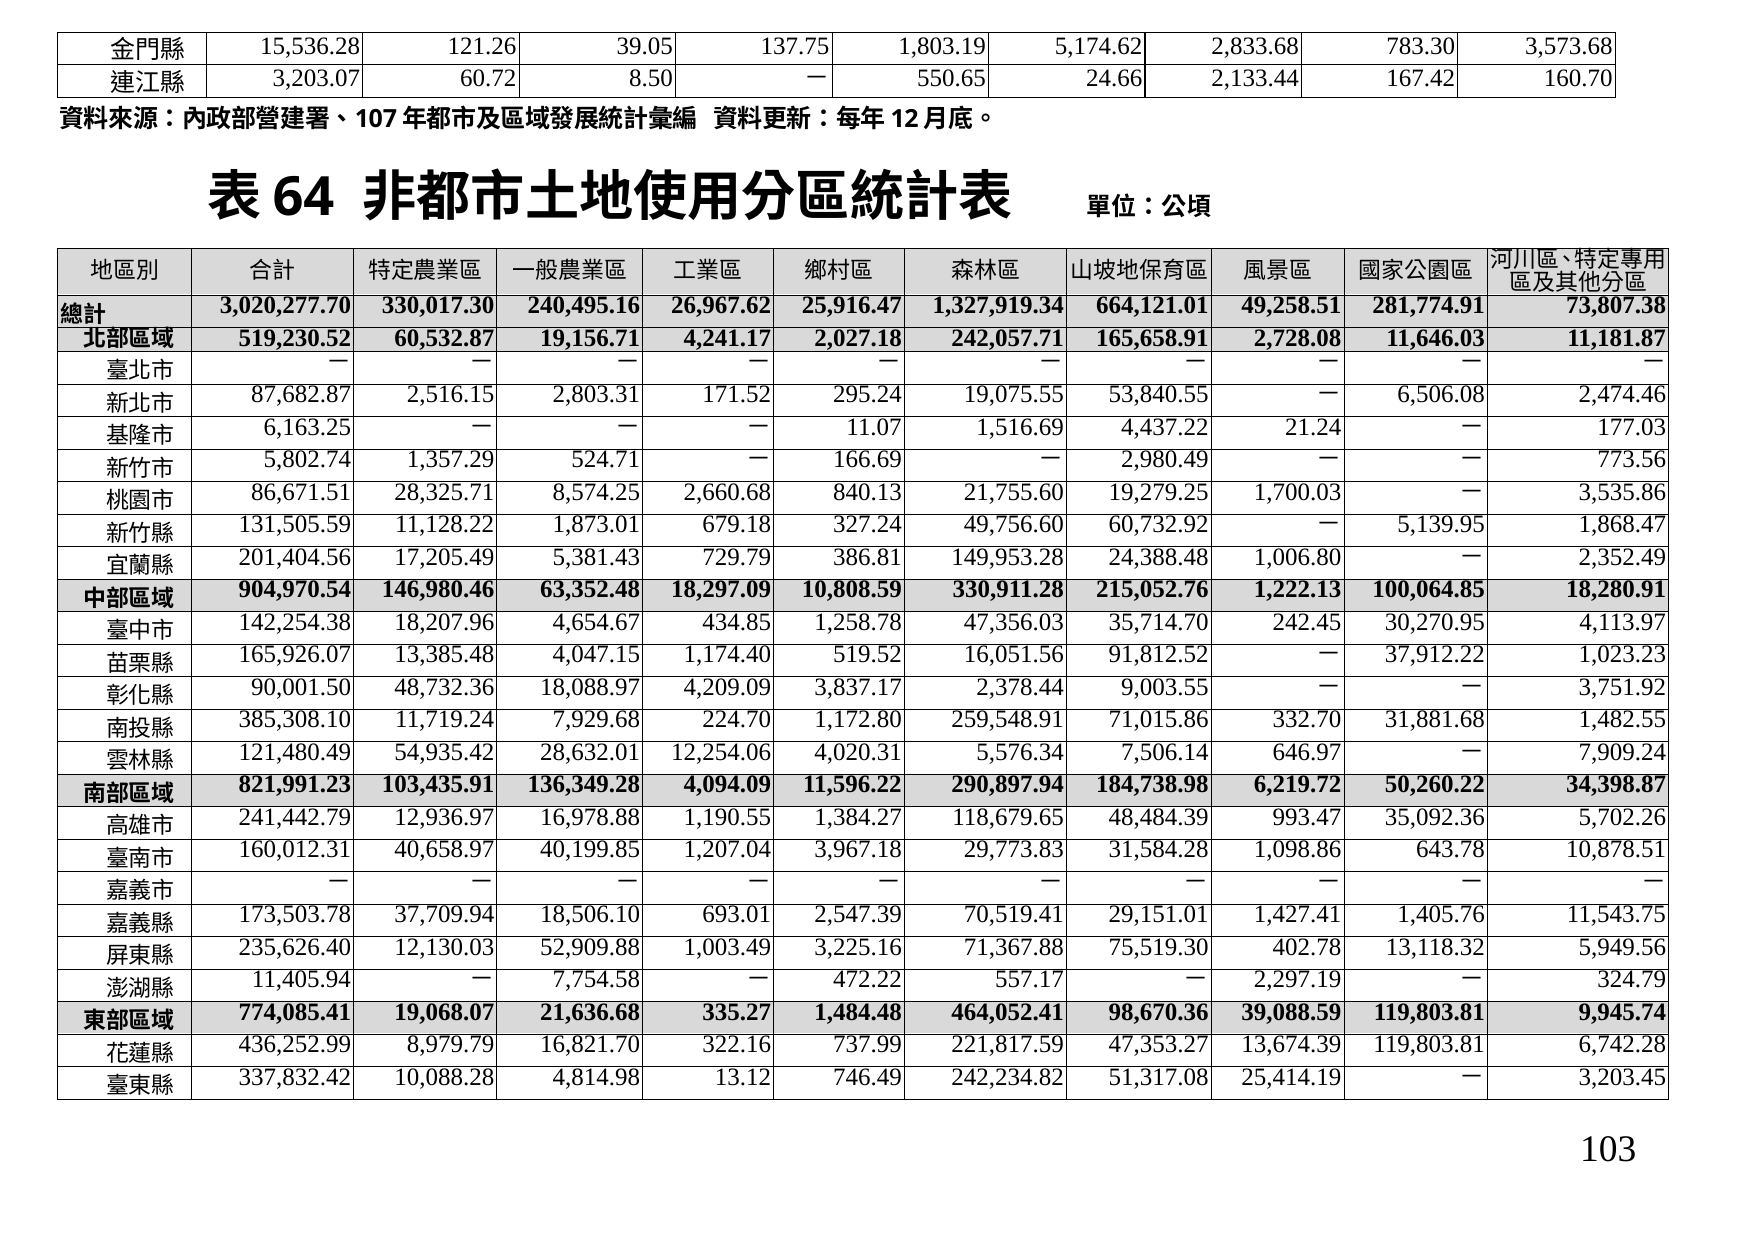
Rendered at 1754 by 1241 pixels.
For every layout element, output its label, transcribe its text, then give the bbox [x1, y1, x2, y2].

table_cell － [905, 352, 1066, 383]
table_cell 90,001.50 [192, 677, 353, 708]
table_cell 2,133.44 [1146, 65, 1301, 97]
table_cell 24,388.48 [1067, 547, 1211, 578]
table_cell 18,280.91 [1488, 580, 1668, 611]
table_cell 2,352.49 [1488, 547, 1668, 578]
table_cell 242,057.71 [905, 328, 1066, 351]
table_cell 1,357.29 [354, 450, 496, 481]
table_cell 29,151.01 [1067, 905, 1211, 936]
table_cell 5,576.34 [905, 742, 1066, 773]
table_header 合計 [192, 249, 353, 294]
table_cell 386.81 [774, 547, 904, 578]
table_cell 160.70 [1458, 65, 1615, 97]
table_cell 8,979.79 [354, 1035, 496, 1066]
table_cell 904,970.54 [192, 580, 353, 611]
table_cell 322.16 [643, 1035, 773, 1066]
table_cell － [1345, 417, 1487, 448]
table_cell 327.24 [774, 515, 904, 546]
table_cell 119,803.81 [1345, 1035, 1487, 1066]
table_cell 121,480.49 [192, 742, 353, 773]
table_cell 773.56 [1488, 450, 1668, 481]
table_cell 39,088.59 [1212, 1002, 1344, 1033]
table_cell 184,738.98 [1067, 775, 1211, 806]
table_cell － [1345, 352, 1487, 383]
table_cell 52,909.88 [497, 937, 642, 968]
table_cell 87,682.87 [192, 385, 353, 416]
table_cell － [1345, 450, 1487, 481]
table_cell 19,075.55 [905, 385, 1066, 416]
table_cell 519,230.52 [192, 328, 353, 351]
table_cell 2,474.46 [1488, 385, 1668, 416]
table_cell － [1212, 352, 1344, 383]
table_cell 1,222.13 [1212, 580, 1344, 611]
table_cell 332.70 [1212, 710, 1344, 741]
table_cell － [1488, 352, 1668, 383]
table_cell 18,088.97 [497, 677, 642, 708]
table_cell 146,980.46 [354, 580, 496, 611]
table_cell 1,700.03 [1212, 482, 1344, 513]
table_cell 1,868.47 [1488, 515, 1668, 546]
table_cell 137.75 [676, 33, 832, 64]
table_cell 472.22 [774, 970, 904, 1001]
table_cell 7,754.58 [497, 970, 642, 1001]
table_cell 12,936.97 [354, 807, 496, 838]
table_cell － [1345, 482, 1487, 513]
table_cell 新竹縣 [58, 515, 191, 546]
table_cell 11,128.22 [354, 515, 496, 546]
table_cell 1,190.55 [643, 807, 773, 838]
table_cell 167.42 [1302, 65, 1457, 97]
table_cell 18,207.96 [354, 612, 496, 643]
table_cell － [1067, 352, 1211, 383]
table_cell 173,503.78 [192, 905, 353, 936]
table_cell 連江縣 [58, 65, 206, 97]
table_cell 11,405.94 [192, 970, 353, 1001]
table_cell － [354, 970, 496, 1001]
table_header 鄉村區 [774, 249, 904, 294]
subtitle 資料來源：內政部營建署、107年都市及區域發展統計彙編 資料更新：每年12月底。 [59, 98, 1636, 135]
table_cell 993.47 [1212, 807, 1344, 838]
table_cell 337,832.42 [192, 1067, 353, 1098]
table_cell 28,632.01 [497, 742, 642, 773]
table_cell 30,270.95 [1345, 612, 1487, 643]
table_cell 324.79 [1488, 970, 1668, 1001]
table_cell 新北市 [58, 385, 191, 416]
table_cell 557.17 [905, 970, 1066, 1001]
table_cell 1,172.80 [774, 710, 904, 741]
table_cell 524.71 [497, 450, 642, 481]
table_cell 177.03 [1488, 417, 1668, 448]
table_cell 19,156.71 [497, 328, 642, 351]
table_cell 嘉義市 [58, 872, 191, 903]
table_cell 40,199.85 [497, 840, 642, 871]
table_cell － [1212, 515, 1344, 546]
table_cell 11,596.22 [774, 775, 904, 806]
table_cell 2,728.08 [1212, 328, 1344, 351]
table_cell － [354, 417, 496, 448]
table_cell 南投縣 [58, 710, 191, 741]
table_cell 100,064.85 [1345, 580, 1487, 611]
table_cell 679.18 [643, 515, 773, 546]
table_cell 54,935.42 [354, 742, 496, 773]
table_cell 4,094.09 [643, 775, 773, 806]
table_cell 2,297.19 [1212, 970, 1344, 1001]
table_cell 13,118.32 [1345, 937, 1487, 968]
table_cell 160,012.31 [192, 840, 353, 871]
table_cell 3,573.68 [1458, 33, 1615, 64]
table_cell 166.69 [774, 450, 904, 481]
table_cell 774,085.41 [192, 1002, 353, 1033]
table_cell － [1212, 385, 1344, 416]
table_cell 2,547.39 [774, 905, 904, 936]
table_cell － [643, 970, 773, 1001]
table_cell 1,327,919.34 [905, 296, 1066, 327]
table_cell 8.50 [520, 65, 675, 97]
table_cell 18,506.10 [497, 905, 642, 936]
table_cell 434.85 [643, 612, 773, 643]
table_cell 221,817.59 [905, 1035, 1066, 1066]
table_cell 4,437.22 [1067, 417, 1211, 448]
table_cell 1,258.78 [774, 612, 904, 643]
table_cell 16,978.88 [497, 807, 642, 838]
table_cell － [643, 872, 773, 903]
table_cell 2,378.44 [905, 677, 1066, 708]
table_cell 13,674.39 [1212, 1035, 1344, 1066]
table_header 河川區、特定專用區及其他分區 [1488, 249, 1668, 294]
table_cell － [774, 872, 904, 903]
table_cell 臺南市 [58, 840, 191, 871]
table_cell 1,207.04 [643, 840, 773, 871]
table_header 國家公園區 [1345, 249, 1487, 294]
table_cell 103,435.91 [354, 775, 496, 806]
table_cell 60,532.87 [354, 328, 496, 351]
table_cell 165,658.91 [1067, 328, 1211, 351]
table_cell 6,506.08 [1345, 385, 1487, 416]
table_cell 259,548.91 [905, 710, 1066, 741]
table_cell 屏東縣 [58, 937, 191, 968]
table_cell 18,297.09 [643, 580, 773, 611]
table_cell 3,837.17 [774, 677, 904, 708]
table_cell － [676, 65, 832, 97]
table_cell 37,912.22 [1345, 645, 1487, 676]
table_cell 35,714.70 [1067, 612, 1211, 643]
table_cell 119,803.81 [1345, 1002, 1487, 1033]
table_cell － [643, 352, 773, 383]
table_cell － [1345, 970, 1487, 1001]
table_cell － [774, 352, 904, 383]
table_cell 1,405.76 [1345, 905, 1487, 936]
table_cell 1,023.23 [1488, 645, 1668, 676]
table_cell 242,234.82 [905, 1067, 1066, 1098]
table_cell 4,654.67 [497, 612, 642, 643]
table_cell 40,658.97 [354, 840, 496, 871]
table_cell 330,911.28 [905, 580, 1066, 611]
table_cell 165,926.07 [192, 645, 353, 676]
table_cell 中部區域 [58, 580, 191, 611]
table_cell 6,163.25 [192, 417, 353, 448]
table_cell － [643, 450, 773, 481]
table_cell 50,260.22 [1345, 775, 1487, 806]
table_cell － [1345, 677, 1487, 708]
table_cell 295.24 [774, 385, 904, 416]
table_cell 10,088.28 [354, 1067, 496, 1098]
table_cell 21.24 [1212, 417, 1344, 448]
table_cell 746.49 [774, 1067, 904, 1098]
table_cell 東部區域 [58, 1002, 191, 1033]
table_cell 16,821.70 [497, 1035, 642, 1066]
table_cell 6,742.28 [1488, 1035, 1668, 1066]
table_cell 335.27 [643, 1002, 773, 1033]
table_cell 11.07 [774, 417, 904, 448]
table_cell 12,254.06 [643, 742, 773, 773]
table_cell 5,381.43 [497, 547, 642, 578]
table_cell 15,536.28 [207, 33, 362, 64]
table_cell 664,121.01 [1067, 296, 1211, 327]
table_cell － [1212, 872, 1344, 903]
table_cell 1,873.01 [497, 515, 642, 546]
table_cell 47,356.03 [905, 612, 1066, 643]
table_cell 4,047.15 [497, 645, 642, 676]
table_cell 436,252.99 [192, 1035, 353, 1066]
table_cell 402.78 [1212, 937, 1344, 968]
table_cell 11,181.87 [1488, 328, 1668, 351]
table_cell 16,051.56 [905, 645, 1066, 676]
table_cell 5,802.74 [192, 450, 353, 481]
table_cell 北部區域 [58, 328, 191, 351]
table_cell 25,414.19 [1212, 1067, 1344, 1098]
table_cell 新竹市 [58, 450, 191, 481]
table_cell 224.70 [643, 710, 773, 741]
table_cell 49,756.60 [905, 515, 1066, 546]
table_cell 5,702.26 [1488, 807, 1668, 838]
table_cell 28,325.71 [354, 482, 496, 513]
table_header 山坡地保育區 [1067, 249, 1211, 294]
table_cell 10,808.59 [774, 580, 904, 611]
table_cell 7,506.14 [1067, 742, 1211, 773]
table_cell 5,949.56 [1488, 937, 1668, 968]
table_cell 31,584.28 [1067, 840, 1211, 871]
table_cell 48,484.39 [1067, 807, 1211, 838]
table_cell 31,881.68 [1345, 710, 1487, 741]
table_cell － [1212, 677, 1344, 708]
table_cell 63,352.48 [497, 580, 642, 611]
table_cell 86,671.51 [192, 482, 353, 513]
table_cell 1,384.27 [774, 807, 904, 838]
table_cell － [1212, 450, 1344, 481]
table_cell 26,967.62 [643, 296, 773, 327]
table_header 地區別 [58, 249, 191, 294]
table_cell － [1345, 872, 1487, 903]
table_cell 3,203.45 [1488, 1067, 1668, 1098]
table_cell 121.26 [363, 33, 519, 64]
table_cell 290,897.94 [905, 775, 1066, 806]
table_cell 19,279.25 [1067, 482, 1211, 513]
table_cell 臺東縣 [58, 1067, 191, 1098]
table_cell 8,574.25 [497, 482, 642, 513]
table_cell 693.01 [643, 905, 773, 936]
table_cell 37,709.94 [354, 905, 496, 936]
table_cell 729.79 [643, 547, 773, 578]
table_header 森林區 [905, 249, 1066, 294]
table_cell 783.30 [1302, 33, 1457, 64]
table_cell 24.66 [989, 65, 1144, 97]
table_cell 12,130.03 [354, 937, 496, 968]
table_cell 646.97 [1212, 742, 1344, 773]
table_cell 雲林縣 [58, 742, 191, 773]
table_cell 73,807.38 [1488, 296, 1668, 327]
table_cell 242.45 [1212, 612, 1344, 643]
table_cell 2,833.68 [1146, 33, 1301, 64]
table_cell 75,519.30 [1067, 937, 1211, 968]
table_cell 330,017.30 [354, 296, 496, 327]
table_cell － [354, 872, 496, 903]
table_cell 1,003.49 [643, 937, 773, 968]
table_cell 48,732.36 [354, 677, 496, 708]
table_cell － [354, 352, 496, 383]
table_cell － [905, 872, 1066, 903]
table_cell 71,367.88 [905, 937, 1066, 968]
table_cell － [1488, 872, 1668, 903]
table_cell 1,427.41 [1212, 905, 1344, 936]
table_cell 149,953.28 [905, 547, 1066, 578]
table_cell 11,719.24 [354, 710, 496, 741]
table_cell 53,840.55 [1067, 385, 1211, 416]
table_cell 1,098.86 [1212, 840, 1344, 871]
table_cell 臺北市 [58, 352, 191, 383]
table_cell 60.72 [363, 65, 519, 97]
table_cell － [192, 872, 353, 903]
table_cell 金門縣 [58, 33, 206, 64]
table_cell 35,092.36 [1345, 807, 1487, 838]
table_cell 550.65 [833, 65, 988, 97]
table_cell 142,254.38 [192, 612, 353, 643]
table_cell 1,482.55 [1488, 710, 1668, 741]
table_cell 總計 [58, 296, 191, 327]
table_cell 2,803.31 [497, 385, 642, 416]
table_cell 25,916.47 [774, 296, 904, 327]
table_cell 19,068.07 [354, 1002, 496, 1033]
table_cell 4,209.09 [643, 677, 773, 708]
table_cell － [497, 872, 642, 903]
table_cell － [1067, 872, 1211, 903]
table_cell 201,404.56 [192, 547, 353, 578]
table_cell － [1345, 1067, 1487, 1098]
table_cell 34,398.87 [1488, 775, 1668, 806]
table_cell 1,174.40 [643, 645, 773, 676]
table_cell 70,519.41 [905, 905, 1066, 936]
table_cell 3,020,277.70 [192, 296, 353, 327]
table_cell 南部區域 [58, 775, 191, 806]
table_cell 9,945.74 [1488, 1002, 1668, 1033]
table_cell 10,878.51 [1488, 840, 1668, 871]
table_cell 519.52 [774, 645, 904, 676]
table_cell 235,626.40 [192, 937, 353, 968]
table_cell 2,516.15 [354, 385, 496, 416]
table_cell 215,052.76 [1067, 580, 1211, 611]
table_cell 118,679.65 [905, 807, 1066, 838]
table_cell 2,660.68 [643, 482, 773, 513]
table_cell 7,929.68 [497, 710, 642, 741]
table_header 工業區 [643, 249, 773, 294]
table_cell 171.52 [643, 385, 773, 416]
table_cell 13.12 [643, 1067, 773, 1098]
table_cell 宜蘭縣 [58, 547, 191, 578]
table_cell 840.13 [774, 482, 904, 513]
table_cell － [1345, 547, 1487, 578]
table_cell 136,349.28 [497, 775, 642, 806]
table_cell 基隆市 [58, 417, 191, 448]
table_cell 98,670.36 [1067, 1002, 1211, 1033]
table_cell 5,174.62 [989, 33, 1144, 64]
table_cell 1,006.80 [1212, 547, 1344, 578]
table_cell 281,774.91 [1345, 296, 1487, 327]
table_cell 11,543.75 [1488, 905, 1668, 936]
table_cell － [497, 352, 642, 383]
table_cell 240,495.16 [497, 296, 642, 327]
table_cell 91,812.52 [1067, 645, 1211, 676]
table_cell 131,505.59 [192, 515, 353, 546]
table_cell 臺中市 [58, 612, 191, 643]
table_cell 1,516.69 [905, 417, 1066, 448]
table_cell 桃園市 [58, 482, 191, 513]
table_cell 澎湖縣 [58, 970, 191, 1001]
table_cell 60,732.92 [1067, 515, 1211, 546]
table_cell 花蓮縣 [58, 1035, 191, 1066]
table_cell － [497, 417, 642, 448]
table_cell － [1067, 970, 1211, 1001]
table_cell － [1345, 742, 1487, 773]
table_cell 3,967.18 [774, 840, 904, 871]
table_cell 51,317.08 [1067, 1067, 1211, 1098]
table_cell 4,241.17 [643, 328, 773, 351]
table_header 特定農業區 [354, 249, 496, 294]
table_cell 4,113.97 [1488, 612, 1668, 643]
table_cell 嘉義縣 [58, 905, 191, 936]
table_cell 737.99 [774, 1035, 904, 1066]
table_cell 21,755.60 [905, 482, 1066, 513]
table_cell 4,814.98 [497, 1067, 642, 1098]
table_header 風景區 [1212, 249, 1344, 294]
table_cell 苗栗縣 [58, 645, 191, 676]
table_cell 385,308.10 [192, 710, 353, 741]
table_cell 21,636.68 [497, 1002, 642, 1033]
table_cell 7,909.24 [1488, 742, 1668, 773]
table_cell 2,980.49 [1067, 450, 1211, 481]
table_cell 彰化縣 [58, 677, 191, 708]
table_cell 1,803.19 [833, 33, 988, 64]
table_cell 高雄市 [58, 807, 191, 838]
table_cell 39.05 [520, 33, 675, 64]
table_header 一般農業區 [497, 249, 642, 294]
table_cell 2,027.18 [774, 328, 904, 351]
table_cell 241,442.79 [192, 807, 353, 838]
table_cell 3,225.16 [774, 937, 904, 968]
table_cell 1,484.48 [774, 1002, 904, 1033]
table_cell 821,991.23 [192, 775, 353, 806]
table_cell 3,535.86 [1488, 482, 1668, 513]
table_cell 17,205.49 [354, 547, 496, 578]
table_cell － [1212, 645, 1344, 676]
table_cell 6,219.72 [1212, 775, 1344, 806]
table_cell 464,052.41 [905, 1002, 1066, 1033]
subtitle 表64 非都市土地使用分區統計表 單位：公頃 [59, 135, 1636, 248]
table_cell 9,003.55 [1067, 677, 1211, 708]
table_cell 3,751.92 [1488, 677, 1668, 708]
table_cell － [192, 352, 353, 383]
table_cell － [643, 417, 773, 448]
table_cell 11,646.03 [1345, 328, 1487, 351]
table_cell 49,258.51 [1212, 296, 1344, 327]
table_cell 5,139.95 [1345, 515, 1487, 546]
table_cell 13,385.48 [354, 645, 496, 676]
table_cell － [905, 450, 1066, 481]
table_cell 4,020.31 [774, 742, 904, 773]
table_cell 29,773.83 [905, 840, 1066, 871]
table_cell 71,015.86 [1067, 710, 1211, 741]
table_cell 643.78 [1345, 840, 1487, 871]
table_cell 3,203.07 [207, 65, 362, 97]
table_cell 47,353.27 [1067, 1035, 1211, 1066]
